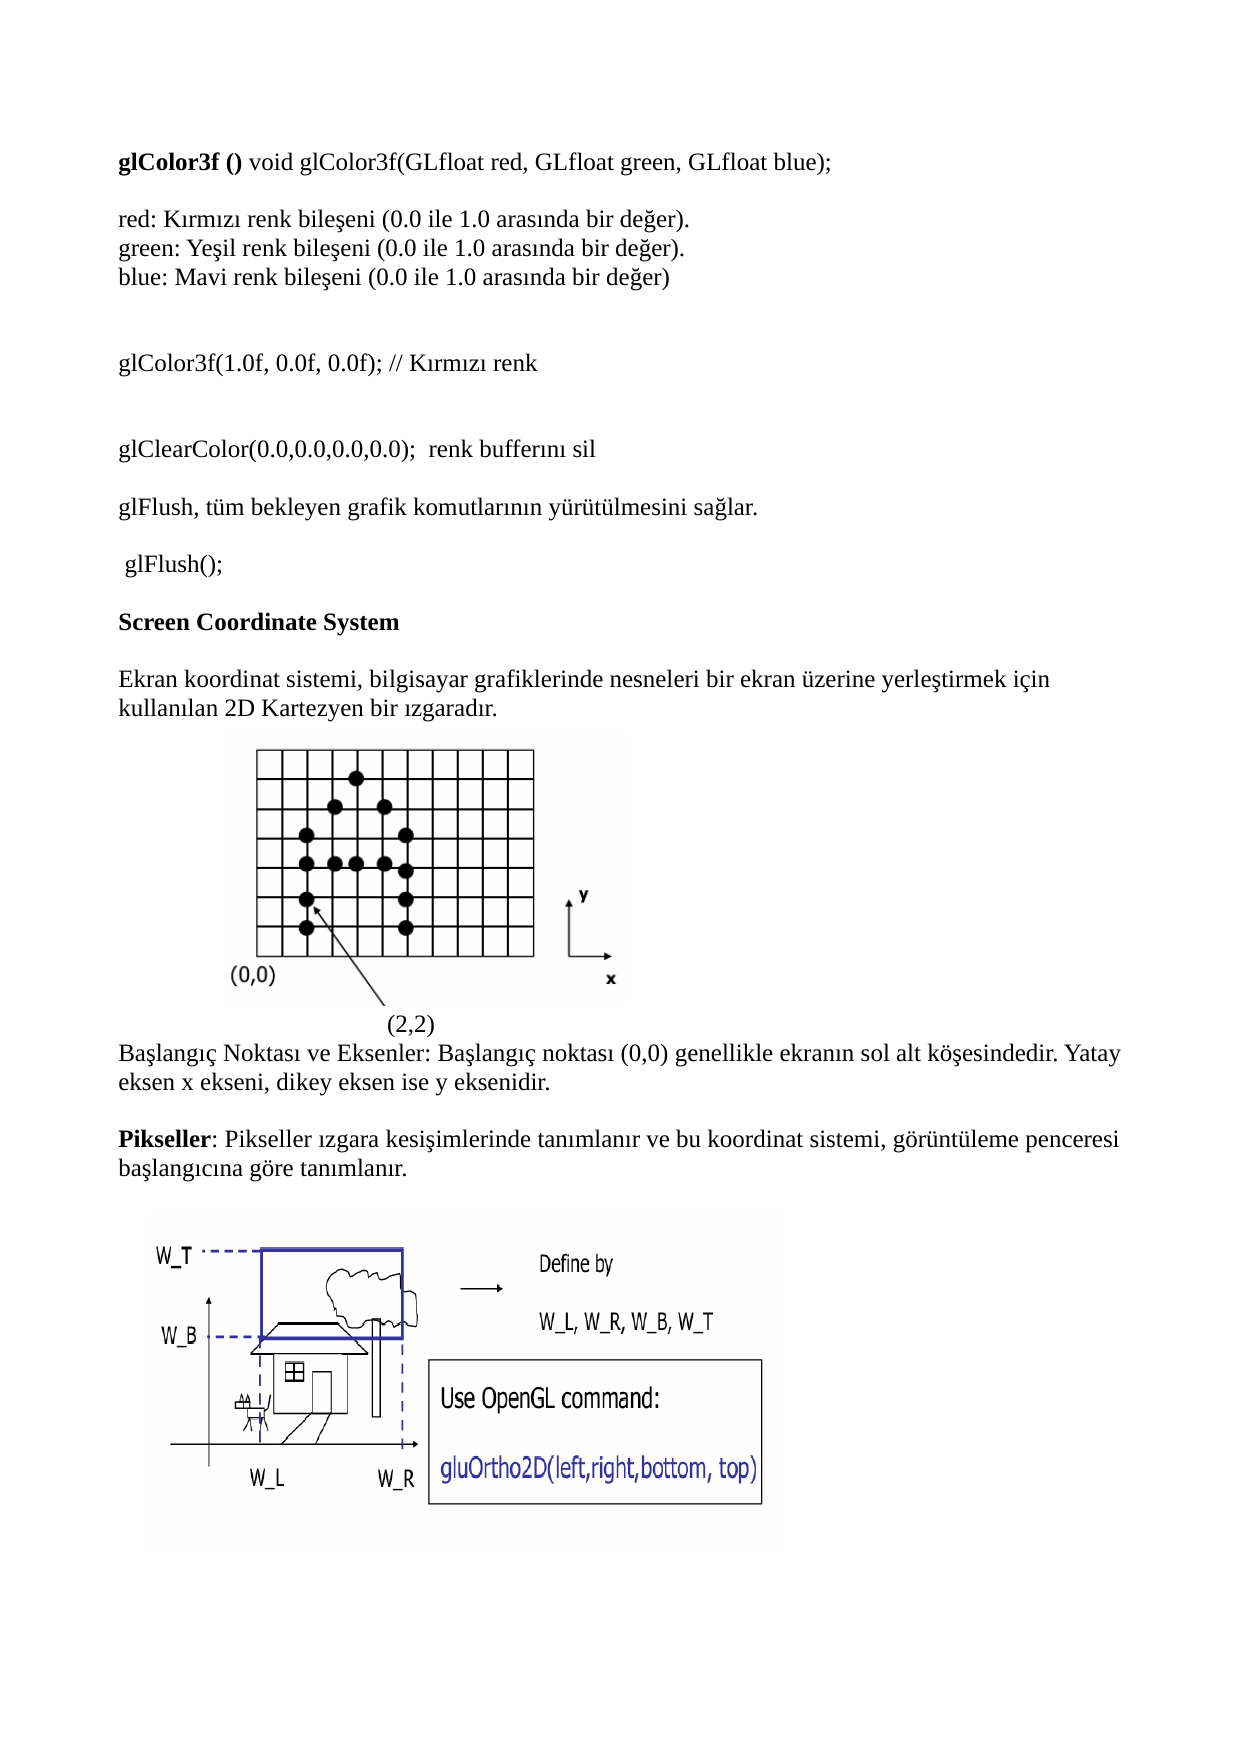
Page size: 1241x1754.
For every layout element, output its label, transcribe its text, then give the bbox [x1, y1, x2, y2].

text blue: Mavi renk bileşeni (0.0 ile 1.0 arasında bir değer) [118, 262, 1122, 291]
text Ekran koordinat sistemi, bilgisayar grafiklerinde nesneleri bir ekran üzerine yerleştirmek için kullanılan 2D Kartezyen bir ızgaradır. [118, 636, 1122, 722]
text glColor3f () void glColor3f(GLfloat red, GLfloat green, GLfloat blue); [118, 147, 1122, 176]
text glColor3f(1.0f, 0.0f, 0.0f); // Kırmızı renk [118, 348, 1122, 377]
text (2,2) [118, 1009, 1122, 1038]
picture [226, 732, 628, 1006]
text glFlush(); [118, 549, 1122, 578]
text Başlangıç Noktası ve Eksenler: Başlangıç noktası (0,0) genellikle ekranın sol alt köşesindedir. Yatay eksen x ekseni, dikey eksen ise y eksenidir. [118, 1038, 1122, 1096]
text green: Yeşil renk bileşeni (0.0 ile 1.0 arasında bir değer). [118, 233, 1122, 262]
text glClearColor(0.0,0.0,0.0,0.0); renk bufferını sil [118, 434, 1122, 463]
text Screen Coordinate System [118, 607, 1122, 636]
text red: Kırmızı renk bileşeni (0.0 ile 1.0 arasında bir değer). [118, 204, 1122, 233]
picture [126, 1211, 797, 1553]
text glFlush, tüm bekleyen grafik komutlarının yürütülmesini sağlar. [118, 492, 1122, 521]
text Pikseller: Pikseller ızgara kesişimlerinde tanımlanır ve bu koordinat sistemi, görüntüleme penceresi başlangıcına göre tanımlanır. [118, 1124, 1122, 1182]
